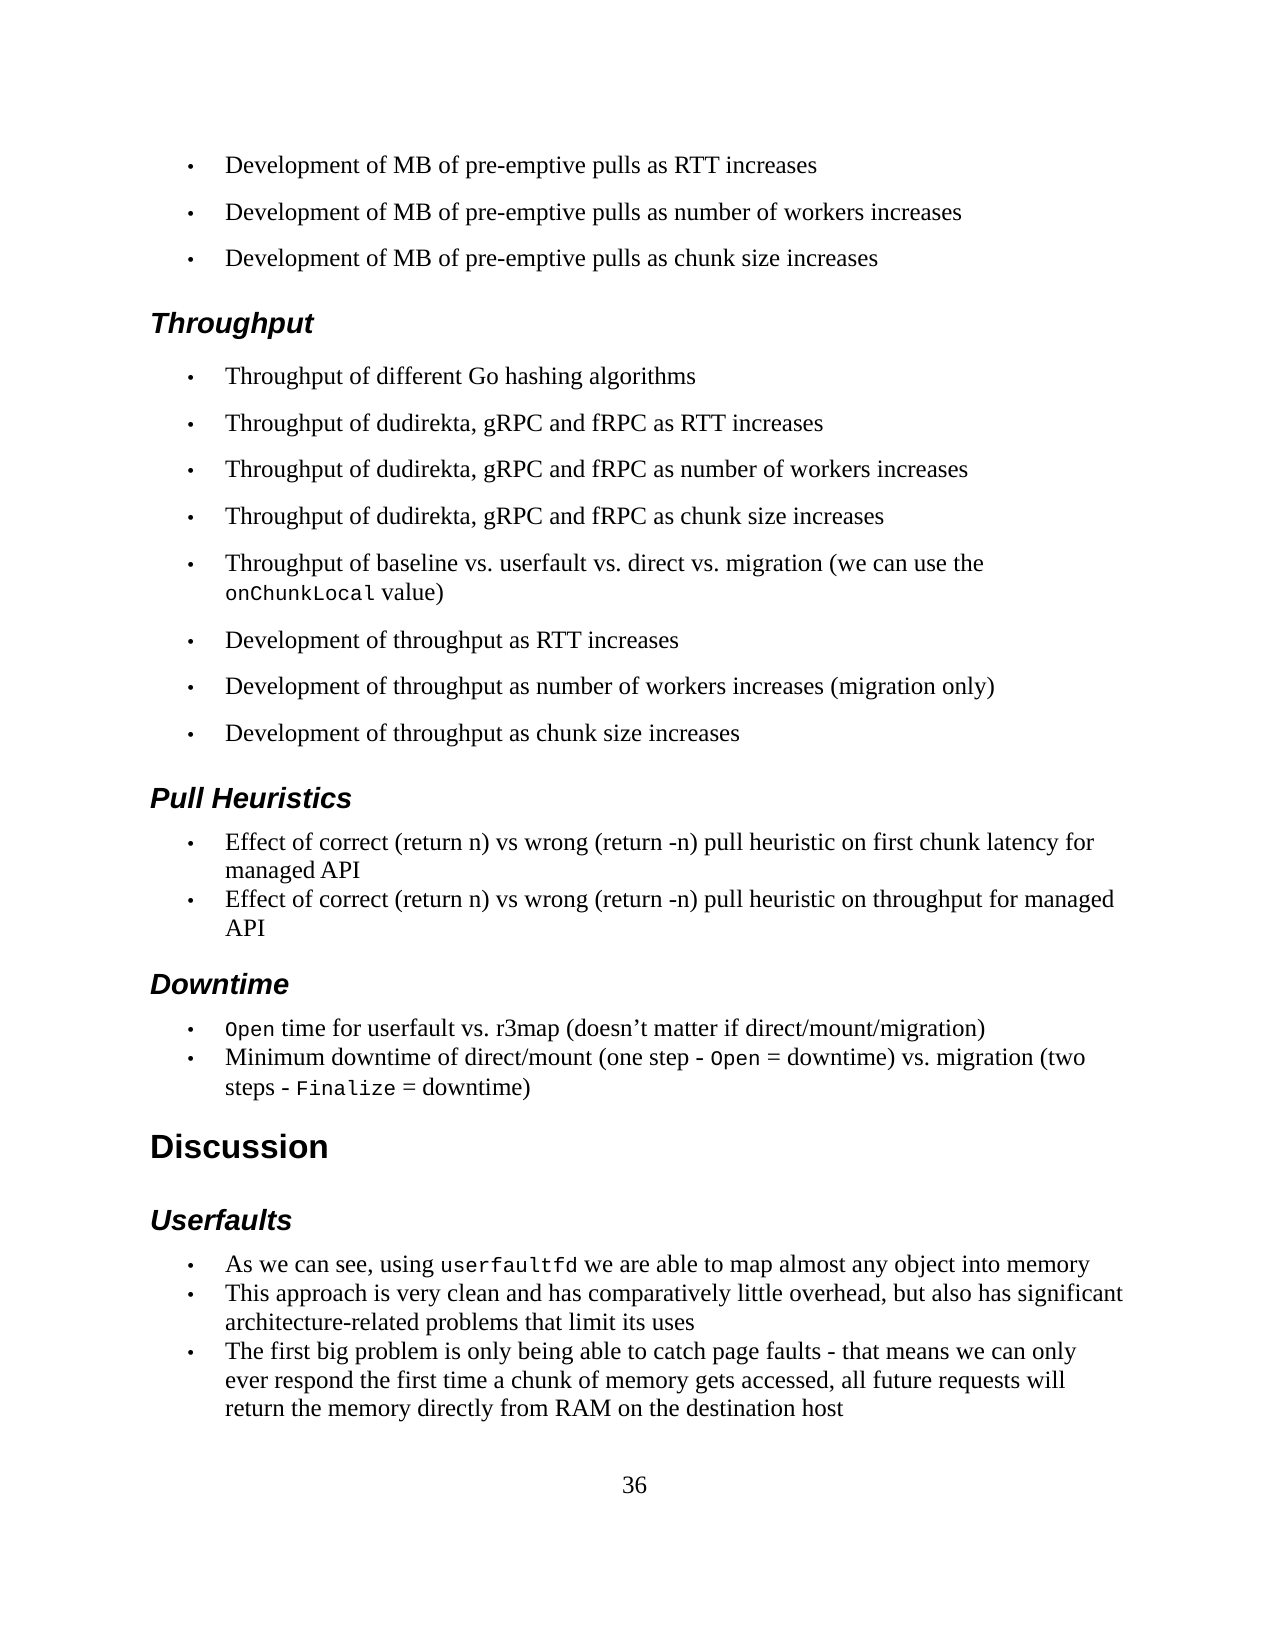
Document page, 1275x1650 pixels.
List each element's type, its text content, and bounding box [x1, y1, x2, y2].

subtitle Throughput [150, 306, 1125, 339]
list Throughput of dudirekta, gRPC and fRPC as chunk size increases [187, 501, 1125, 530]
list Development of MB of pre-emptive pulls as chunk size increases [187, 243, 1125, 272]
list As we can see, using userfaultfd we are able to map almost any object into memory [187, 1249, 1125, 1278]
list This approach is very clean and has comparatively little overhead, but also has significant architecture-related problems that limit its uses [187, 1278, 1125, 1336]
list Open time for userfault vs. r3map (doesn’t matter if direct/mount/migration) [187, 1013, 1125, 1042]
list Throughput of baseline vs. userfault vs. direct vs. migration (we can use the onChunkLocal value) [187, 548, 1125, 607]
list Development of throughput as number of workers increases (migration only) [187, 671, 1125, 700]
list Development of throughput as chunk size increases [187, 718, 1125, 747]
list The first big problem is only being able to catch page faults - that means we can only ever respond the first time a chunk of memory gets accessed, all future requests will return the memory directly from RAM on the destination host [187, 1336, 1125, 1422]
list Throughput of dudirekta, gRPC and fRPC as number of workers increases [187, 454, 1125, 483]
list Throughput of different Go hashing algorithms [187, 361, 1125, 390]
list Minimum downtime of direct/mount (one step - Open = downtime) vs. migration (two steps - Finalize = downtime) [187, 1042, 1125, 1102]
subtitle Downtime [150, 967, 1125, 1000]
subtitle Discussion [150, 1127, 1125, 1165]
list Throughput of dudirekta, gRPC and fRPC as RTT increases [187, 408, 1125, 436]
list Development of MB of pre-emptive pulls as number of workers increases [187, 197, 1125, 225]
subtitle Userfaults [150, 1203, 1125, 1236]
list Effect of correct (return n) vs wrong (return -n) pull heuristic on throughput for managed API [187, 884, 1125, 942]
subtitle Pull Heuristics [150, 781, 1125, 814]
list Development of MB of pre-emptive pulls as RTT increases [187, 150, 1125, 179]
list Effect of correct (return n) vs wrong (return -n) pull heuristic on first chunk latency for managed API [187, 827, 1125, 884]
list Development of throughput as RTT increases [187, 625, 1125, 653]
